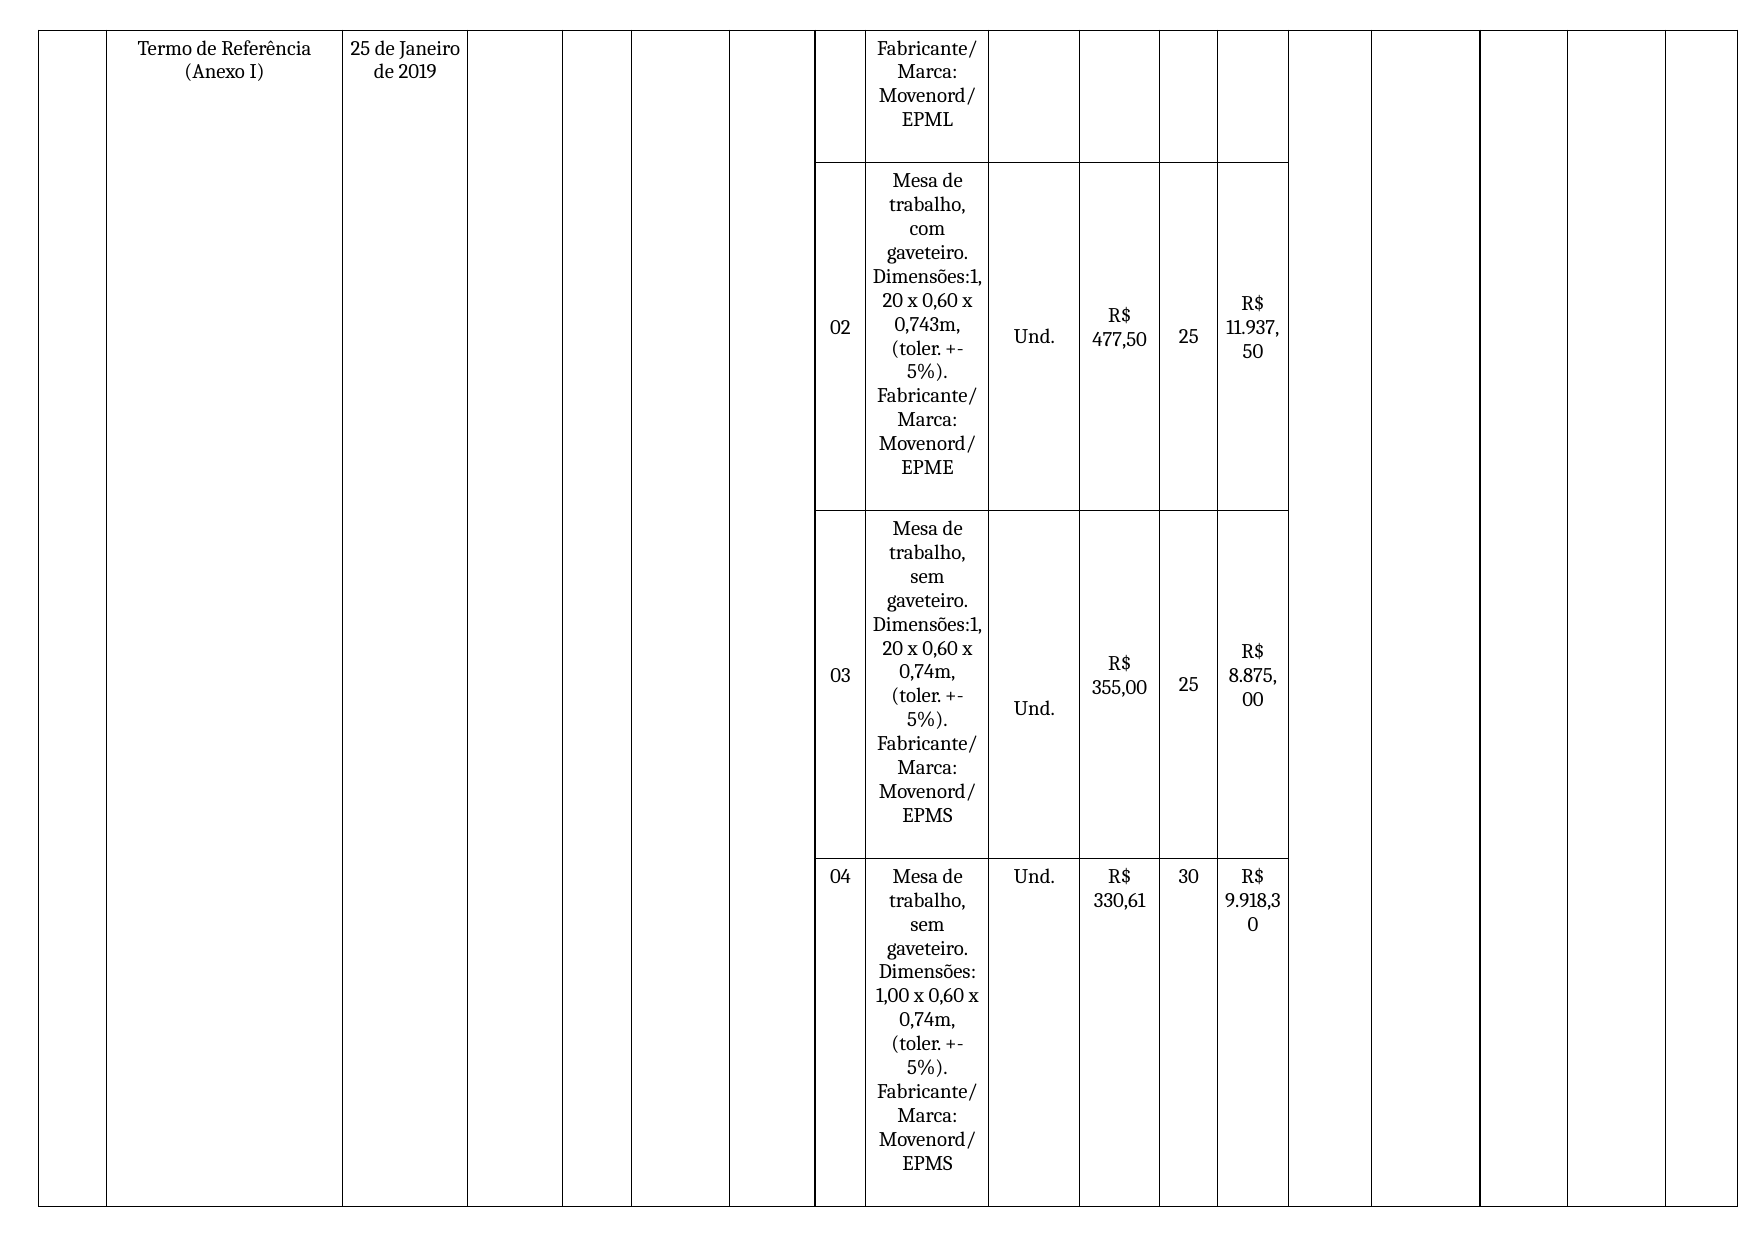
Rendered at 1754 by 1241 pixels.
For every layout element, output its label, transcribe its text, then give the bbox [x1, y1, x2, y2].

table_cell [816, 31, 865, 162]
table_cell [1568, 31, 1665, 1206]
table_cell [1080, 31, 1159, 162]
table_cell 02 [816, 163, 865, 510]
table_cell 30 [1160, 859, 1217, 1206]
table_cell [1481, 31, 1567, 1206]
table_cell [989, 31, 1079, 162]
table_cell Mesa de trabalho, com gaveteiro. Dimensões:1,20 x 0,60 x 0,743m, (toler. +- 5%). Fabricante/Marca: Movenord/EPME [866, 163, 988, 510]
table_cell R$ 9.918,30 [1218, 859, 1288, 1206]
table_cell Und. [989, 859, 1079, 1206]
table_cell R$ 477,50 [1080, 163, 1159, 510]
table_cell Mesa de trabalho, sem gaveteiro. Dimensões:1,20 x 0,60 x 0,74m, (toler. +- 5%). Fabricante/Marca: Movenord/EPMS [866, 511, 988, 858]
table_cell R$ 8.875,00 [1218, 511, 1288, 858]
table_cell R$ 11.937,50 [1218, 163, 1288, 510]
table_cell [1160, 31, 1217, 162]
table_cell [1289, 31, 1371, 1206]
table_cell 04 [816, 859, 865, 1206]
table_cell R$ 355,00 [1080, 511, 1159, 858]
table_cell Fabricante/Marca: Movenord/EPML [866, 31, 988, 162]
table_cell Und. [989, 163, 1079, 510]
table_cell 25 de Janeiro de 2019 [343, 31, 467, 1206]
table_cell [563, 31, 631, 1206]
table_cell [39, 31, 106, 1206]
table_cell [632, 31, 729, 1206]
table_cell [1666, 31, 1737, 1206]
table_cell R$ 330,61 [1080, 859, 1159, 1206]
table_cell [1372, 31, 1479, 1206]
table_cell Termo de Referência (Anexo I) [107, 31, 342, 1206]
table_cell [1218, 31, 1288, 162]
table_cell 25 [1160, 163, 1217, 510]
table_cell Und. [989, 511, 1079, 858]
table_cell 25 [1160, 511, 1217, 858]
table_cell 03 [816, 511, 865, 858]
table_cell [730, 31, 814, 1206]
table_cell Mesa de trabalho, sem gaveteiro. Dimensões: 1,00 x 0,60 x 0,74m, (toler. +- 5%). Fabricante/Marca: Movenord/EPMS [866, 859, 988, 1206]
table_cell [468, 31, 562, 1206]
